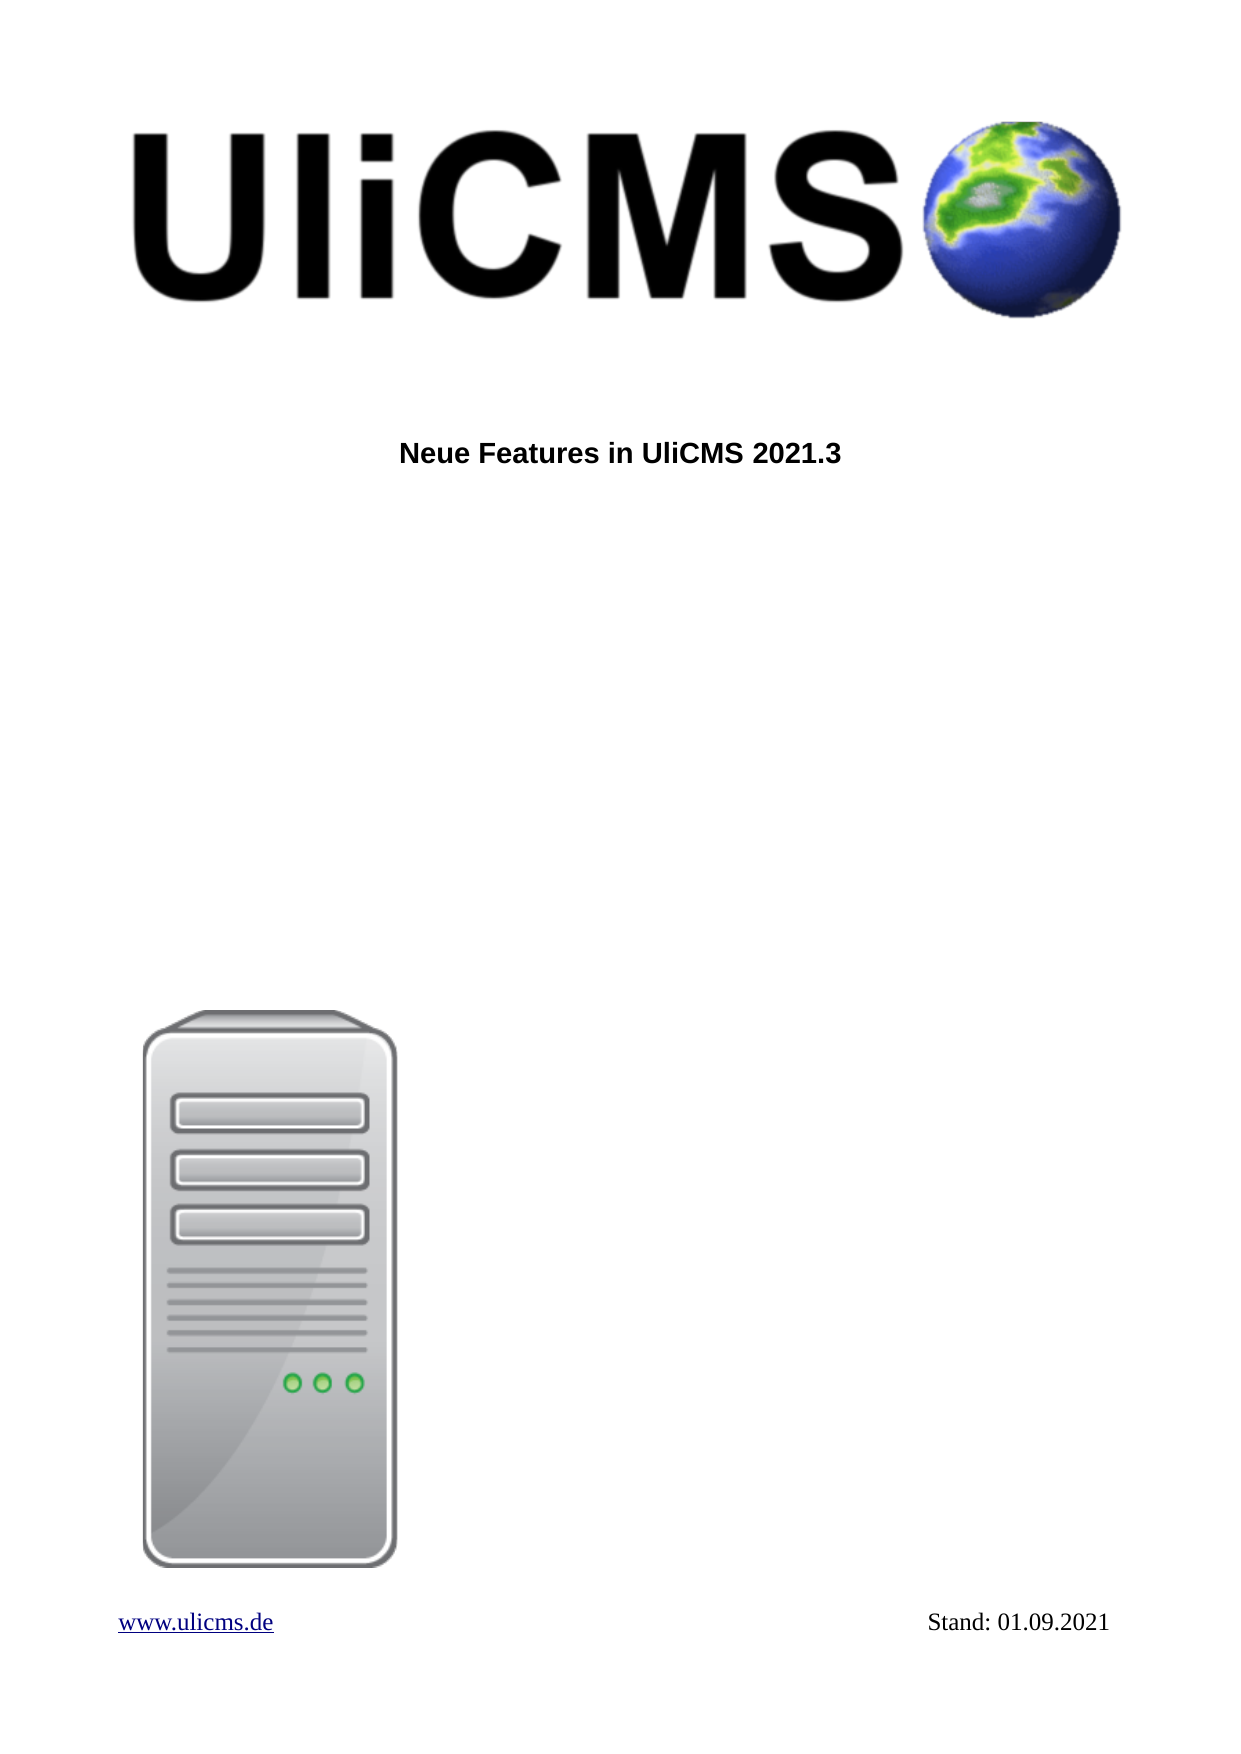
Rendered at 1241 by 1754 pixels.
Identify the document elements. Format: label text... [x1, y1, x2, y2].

subtitle Neue Features in UliCMS 2021.3 [118, 436, 1122, 470]
picture [142, 1010, 398, 1568]
picture [118, 118, 1123, 326]
